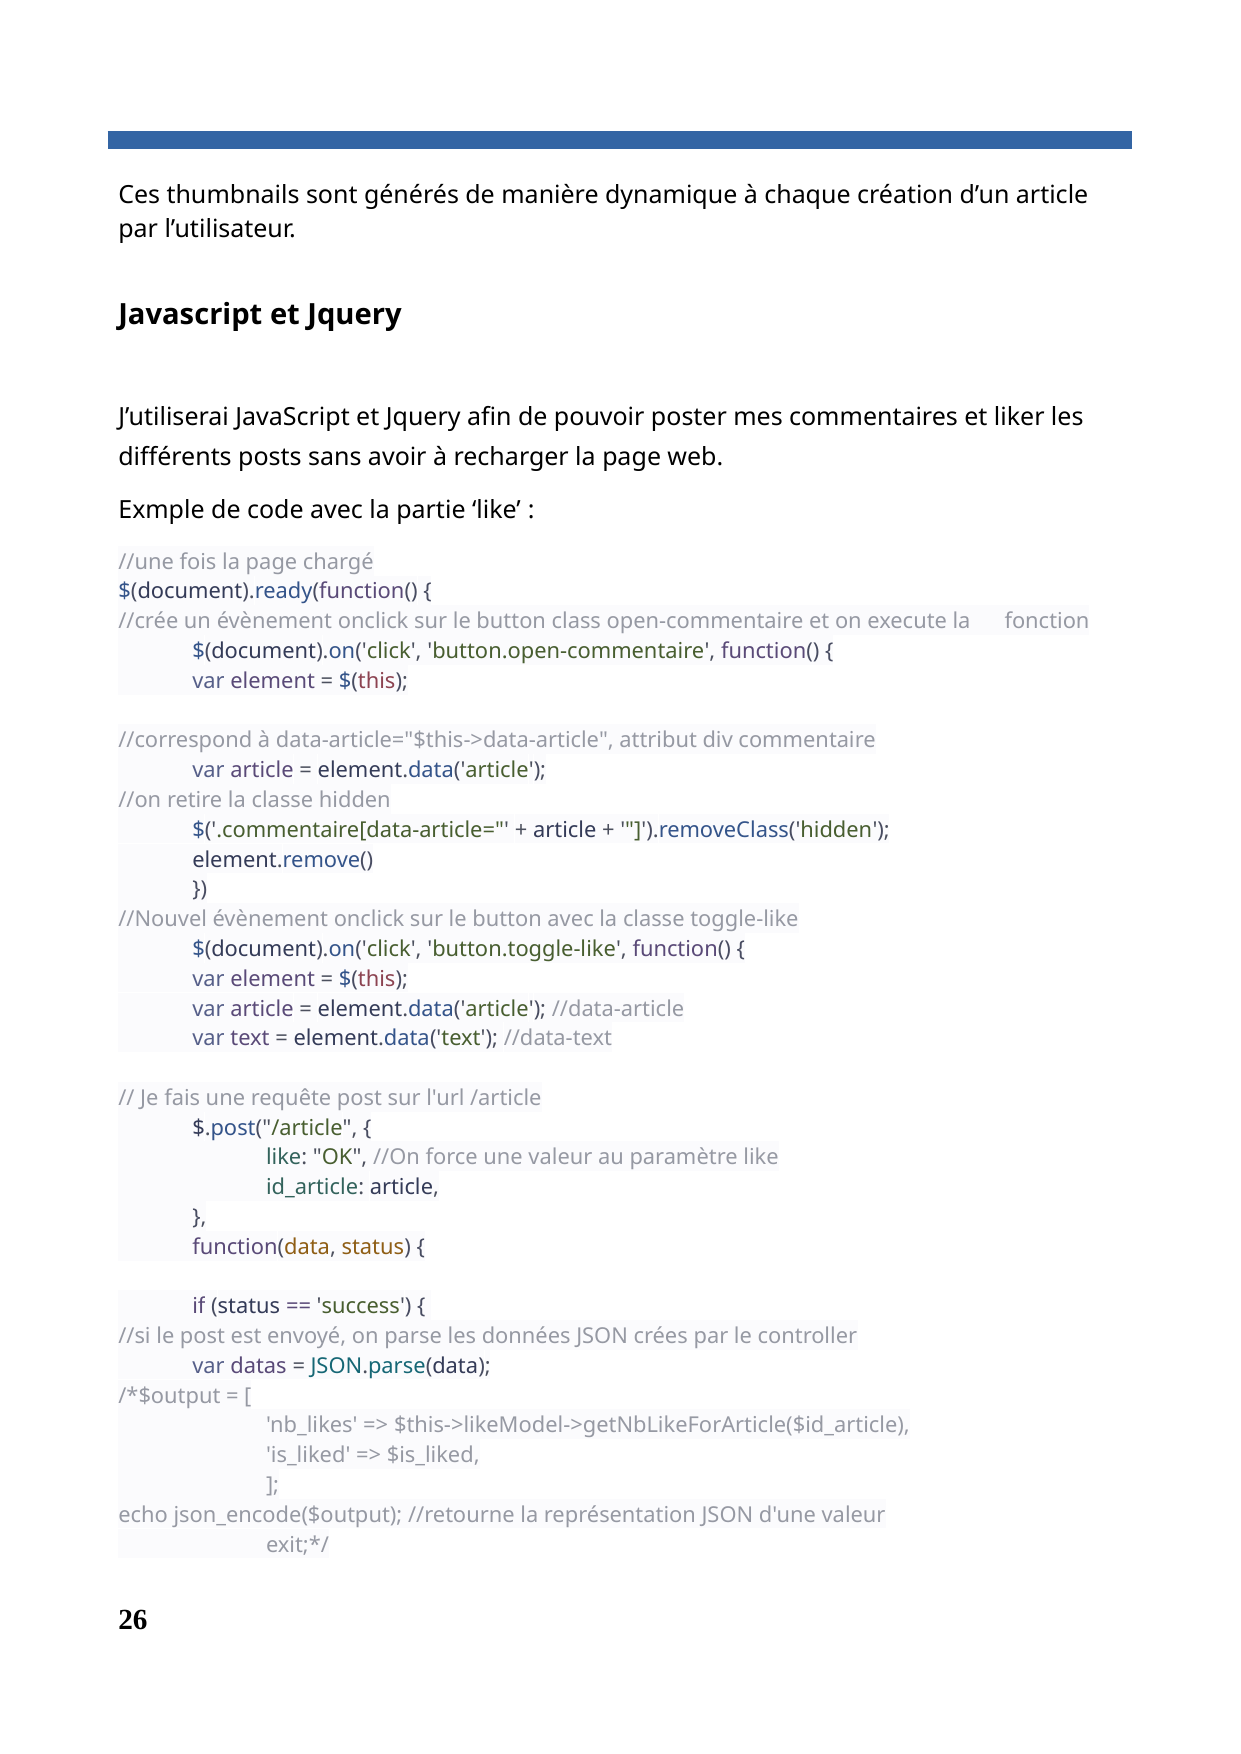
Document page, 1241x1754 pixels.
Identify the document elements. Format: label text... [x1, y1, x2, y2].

text element.remove() [118, 843, 1122, 873]
text //correspond à data-article="$this->data-article", attribut div commentaire [118, 724, 1122, 754]
text var article = element.data('article'); [118, 754, 1122, 784]
text $('.commentaire[data-article="' + article + '"]').removeClass('hidden'); [118, 814, 1122, 843]
text var text = element.data('text'); //data-text [118, 1022, 1122, 1052]
text $.post("/article", { [118, 1112, 1122, 1141]
text //Nouvel évènement onclick sur le button avec la classe toggle-like [118, 903, 1122, 933]
text $(document).on('click', 'button.open-commentaire', function() { [118, 635, 1122, 665]
text Exmple de code avec la partie ‘like’ : [118, 492, 1122, 526]
text }, [118, 1201, 1122, 1231]
text //si le post est envoyé, on parse les données JSON crées par le controller [118, 1320, 1122, 1350]
text //crée un évènement onclick sur le button class open-commentaire et on execute la fonction [118, 605, 1122, 635]
text /*$output = [ [118, 1379, 1122, 1409]
text var datas = JSON.parse(data); [118, 1350, 1122, 1379]
text ]; [118, 1469, 1122, 1499]
text echo json_encode($output); //retourne la représentation JSON d'une valeur [118, 1499, 1122, 1528]
text Ces thumbnails sont générés de manière dynamique à chaque création d’un article par l’utilisateur. [118, 176, 1122, 244]
text // Je fais une requête post sur l'url /article [118, 1082, 1122, 1112]
text 'nb_likes' => $this->likeModel->getNbLikeForArticle($id_article), [118, 1409, 1122, 1439]
text var element = $(this); [118, 665, 1122, 695]
text J’utiliserai JavaScript et Jquery afin de pouvoir poster mes commentaires et liker les différents posts sans avoir à recharger la page web. [118, 399, 1122, 472]
text like: "OK", //On force une valeur au paramètre like [118, 1141, 1122, 1171]
text }) [118, 873, 1122, 903]
text $(document).ready(function() { [118, 576, 1122, 605]
text var element = $(this); [118, 963, 1122, 992]
subtitle Javascript et Jquery [118, 293, 1122, 333]
text id_article: article, [118, 1171, 1122, 1201]
text 'is_liked' => $is_liked, [118, 1439, 1122, 1469]
text exit;*/ [118, 1528, 1122, 1558]
text //on retire la classe hidden [118, 784, 1122, 814]
text var article = element.data('article'); //data-article [118, 992, 1122, 1022]
text if (status == 'success') { [118, 1290, 1122, 1320]
text $(document).on('click', 'button.toggle-like', function() { [118, 933, 1122, 963]
text //une fois la page chargé [118, 546, 1122, 576]
text function(data, status) { [118, 1231, 1122, 1261]
